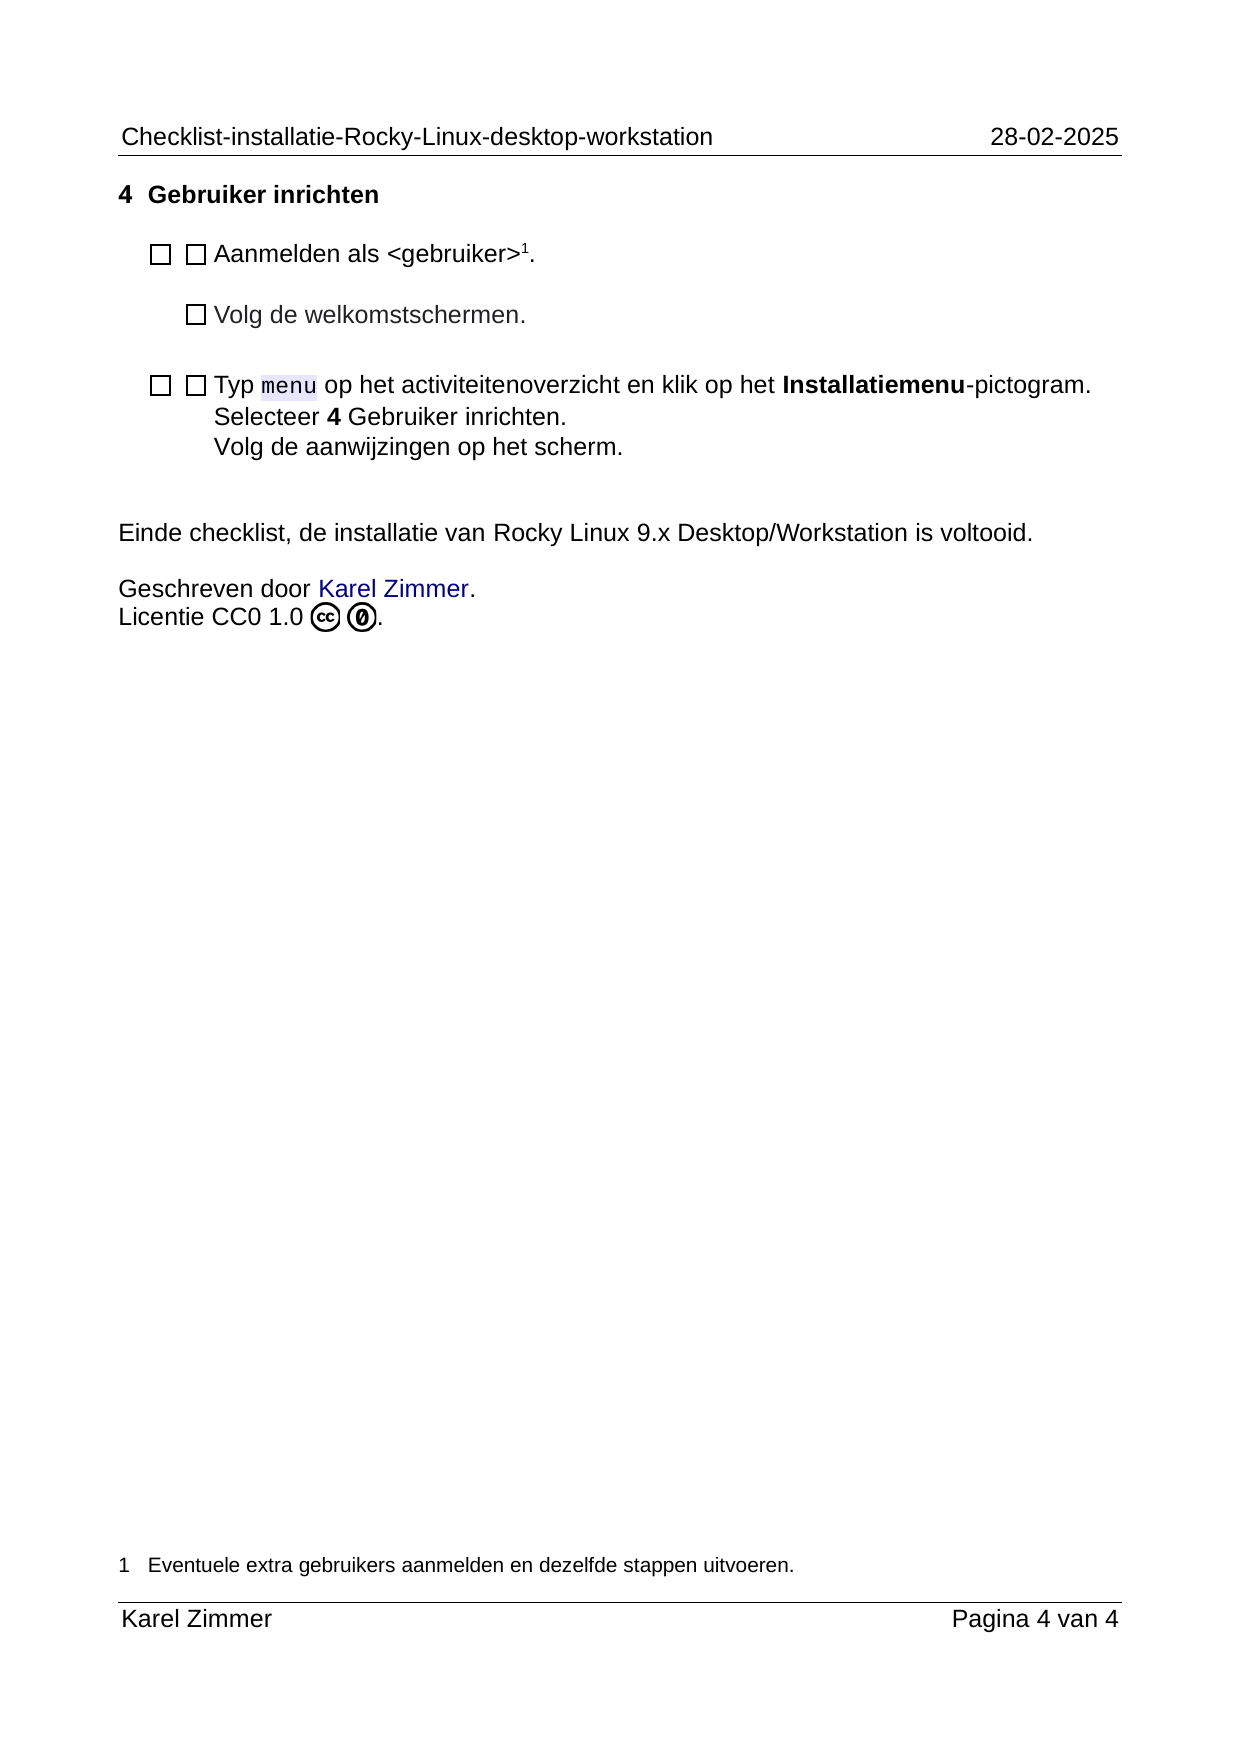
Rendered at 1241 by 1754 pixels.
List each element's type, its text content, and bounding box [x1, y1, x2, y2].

table_cell Selecteer 4 Gebruiker inrichten. [213, 402, 1122, 432]
table_cell Volg de welkomstschermen. [213, 300, 1122, 330]
table_header [118, 239, 142, 269]
table_cell [177, 269, 213, 300]
text Einde checklist, de installatie van Rocky Linux 9.x Desktop/Workstation is voltooid. [118, 518, 1122, 546]
table_cell [142, 432, 177, 462]
list Gebruiker inrichten [118, 177, 1122, 211]
picture [347, 602, 377, 632]
list Licentie CC0 1.0 [118, 602, 310, 632]
table_cell [177, 300, 213, 330]
table_cell [177, 330, 213, 370]
table_cell [142, 330, 177, 370]
table_cell [118, 370, 142, 402]
table_header [142, 239, 177, 269]
table_cell [142, 269, 177, 300]
table_header Aanmelden als <gebruiker>. [213, 239, 1122, 269]
table_cell [213, 269, 1122, 300]
table_cell [118, 432, 142, 462]
table_cell Volg de aanwijzingen op het scherm. [213, 432, 1122, 462]
table_cell [177, 432, 213, 462]
table_cell Typ menu op het activiteitenoverzicht en klik op het Installatiemenu-pictogram. [213, 370, 1122, 402]
table_cell [118, 330, 142, 370]
table_cell [213, 330, 1122, 370]
table_cell [118, 269, 142, 300]
table_cell [118, 402, 142, 432]
table_cell [142, 370, 177, 402]
table_cell [177, 370, 213, 402]
table_cell [142, 300, 177, 330]
table_cell [177, 402, 213, 432]
picture [310, 602, 340, 632]
table_cell [118, 300, 142, 330]
list . [377, 602, 1122, 632]
table_header [177, 239, 213, 269]
list Geschreven door Karel Zimmer. [118, 574, 1122, 602]
table_cell [142, 402, 177, 432]
